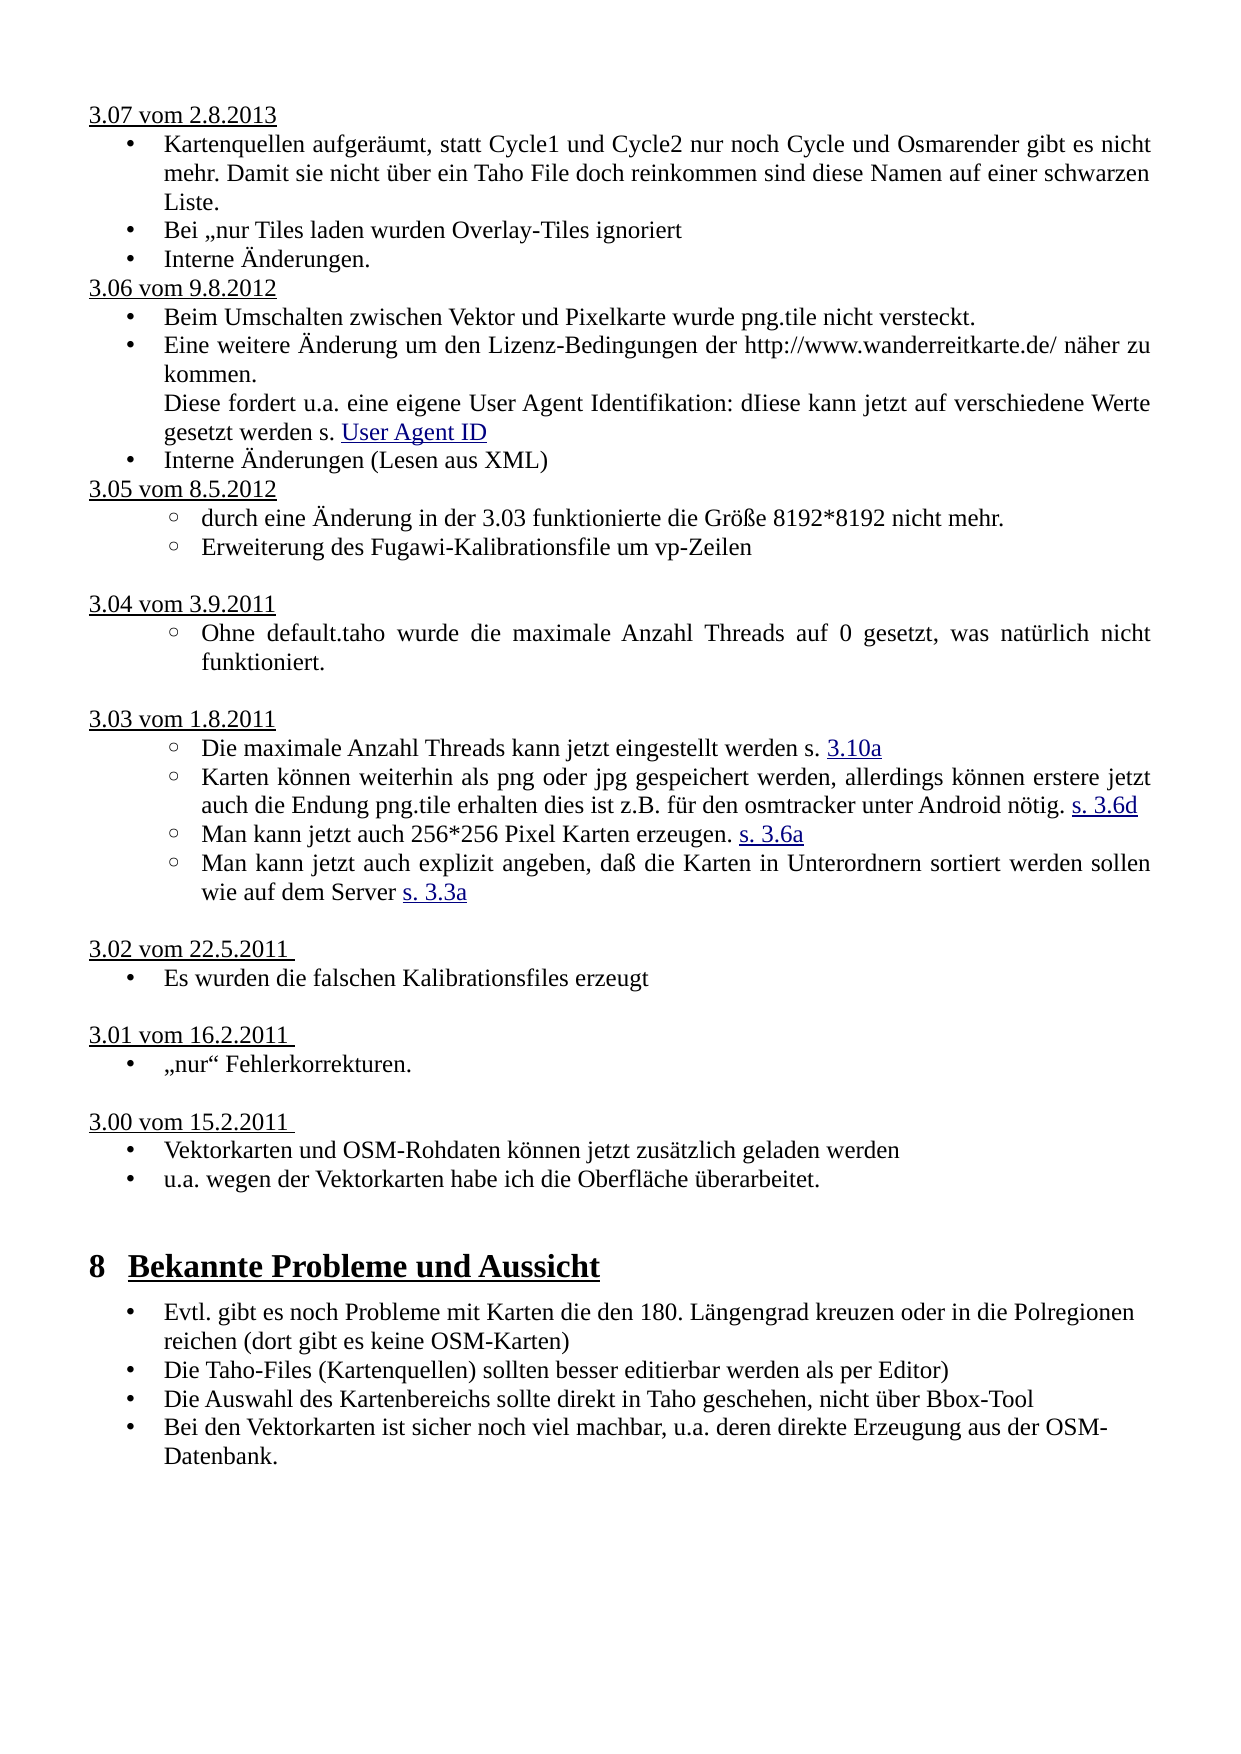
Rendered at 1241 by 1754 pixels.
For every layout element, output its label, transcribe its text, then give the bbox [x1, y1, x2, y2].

list Kartenquellen aufgeräumt, statt Cycle1 und Cycle2 nur noch Cycle und Osmarender gibt es nicht mehr. Damit sie nicht über ein Taho File doch reinkommen sind diese Namen auf einer schwarzen Liste. [126, 129, 1152, 215]
list Interne Änderungen (Lesen aus XML) [126, 445, 1152, 474]
subtitle Bekannte Probleme und Aussicht [88, 1247, 1152, 1285]
text 3.01 vom 16.2.2011 [88, 1020, 1152, 1049]
list „nur“ Fehlerkorrekturen. [126, 1049, 1152, 1078]
list Die Auswahl des Kartenbereichs sollte direkt in Taho geschehen, nicht über Bbox-Tool [126, 1384, 1152, 1412]
list Es wurden die falschen Kalibrationsfiles erzeugt [126, 963, 1152, 992]
list Die maximale Anzahl Threads kann jetzt eingestellt werden s. 3.10a [163, 733, 1152, 762]
list u.a. wegen der Vektorkarten habe ich die Oberfläche überarbeitet. [126, 1164, 1152, 1222]
list Bei den Vektorkarten ist sicher noch viel machbar, u.a. deren direkte Erzeugung aus der OSM-Datenbank. [126, 1412, 1152, 1470]
text 3.02 vom 22.5.2011 [88, 934, 1152, 963]
text 3.06 vom 9.8.2012 [88, 273, 1152, 302]
list Man kann jetzt auch 256*256 Pixel Karten erzeugen. s. 3.6a [163, 819, 1152, 848]
text 3.05 vom 8.5.2012 [88, 474, 1152, 503]
list Ohne default.taho wurde die maximale Anzahl Threads auf 0 gesetzt, was natürlich nicht funktioniert. [163, 618, 1152, 675]
list Evtl. gibt es noch Probleme mit Karten die den 180. Längengrad kreuzen oder in die Polregionen reichen (dort gibt es keine OSM-Karten) [126, 1297, 1152, 1355]
text 3.03 vom 1.8.2011 [88, 704, 1152, 733]
text 3.04 vom 3.9.2011 [88, 589, 1152, 618]
list durch eine Änderung in der 3.03 funktionierte die Größe 8192*8192 nicht mehr. [163, 503, 1152, 532]
list Erweiterung des Fugawi-Kalibrationsfile um vp-Zeilen [163, 532, 1152, 560]
list Beim Umschalten zwischen Vektor und Pixelkarte wurde png.tile nicht versteckt. [126, 302, 1152, 330]
text 3.00 vom 15.2.2011 [88, 1107, 1152, 1135]
text 3.07 vom 2.8.2013 [88, 100, 1152, 129]
list Karten können weiterhin als png oder jpg gespeichert werden, allerdings können erstere jetzt auch die Endung png.tile erhalten dies ist z.B. für den osmtracker unter Android nötig. s. 3.6d [163, 762, 1152, 819]
list Bei „nur Tiles laden wurden Overlay-Tiles ignoriert [126, 215, 1152, 244]
list Interne Änderungen. [126, 244, 1152, 273]
list Man kann jetzt auch explizit angeben, daß die Karten in Unterordnern sortiert werden sollen wie auf dem Server s. 3.3a [163, 848, 1152, 905]
list Vektorkarten und OSM-Rohdaten können jetzt zusätzlich geladen werden [126, 1135, 1152, 1164]
list Die Taho-Files (Kartenquellen) sollten besser editierbar werden als per Editor) [126, 1355, 1152, 1384]
list Eine weitere Änderung um den Lizenz-Bedingungen der http://www.wanderreitkarte.de/ näher zu kommen. Diese fordert u.a. eine eigene User Agent Identifikation: dIiese kann jetzt auf verschiedene Werte gesetzt werden s. User Agent ID [126, 330, 1152, 445]
